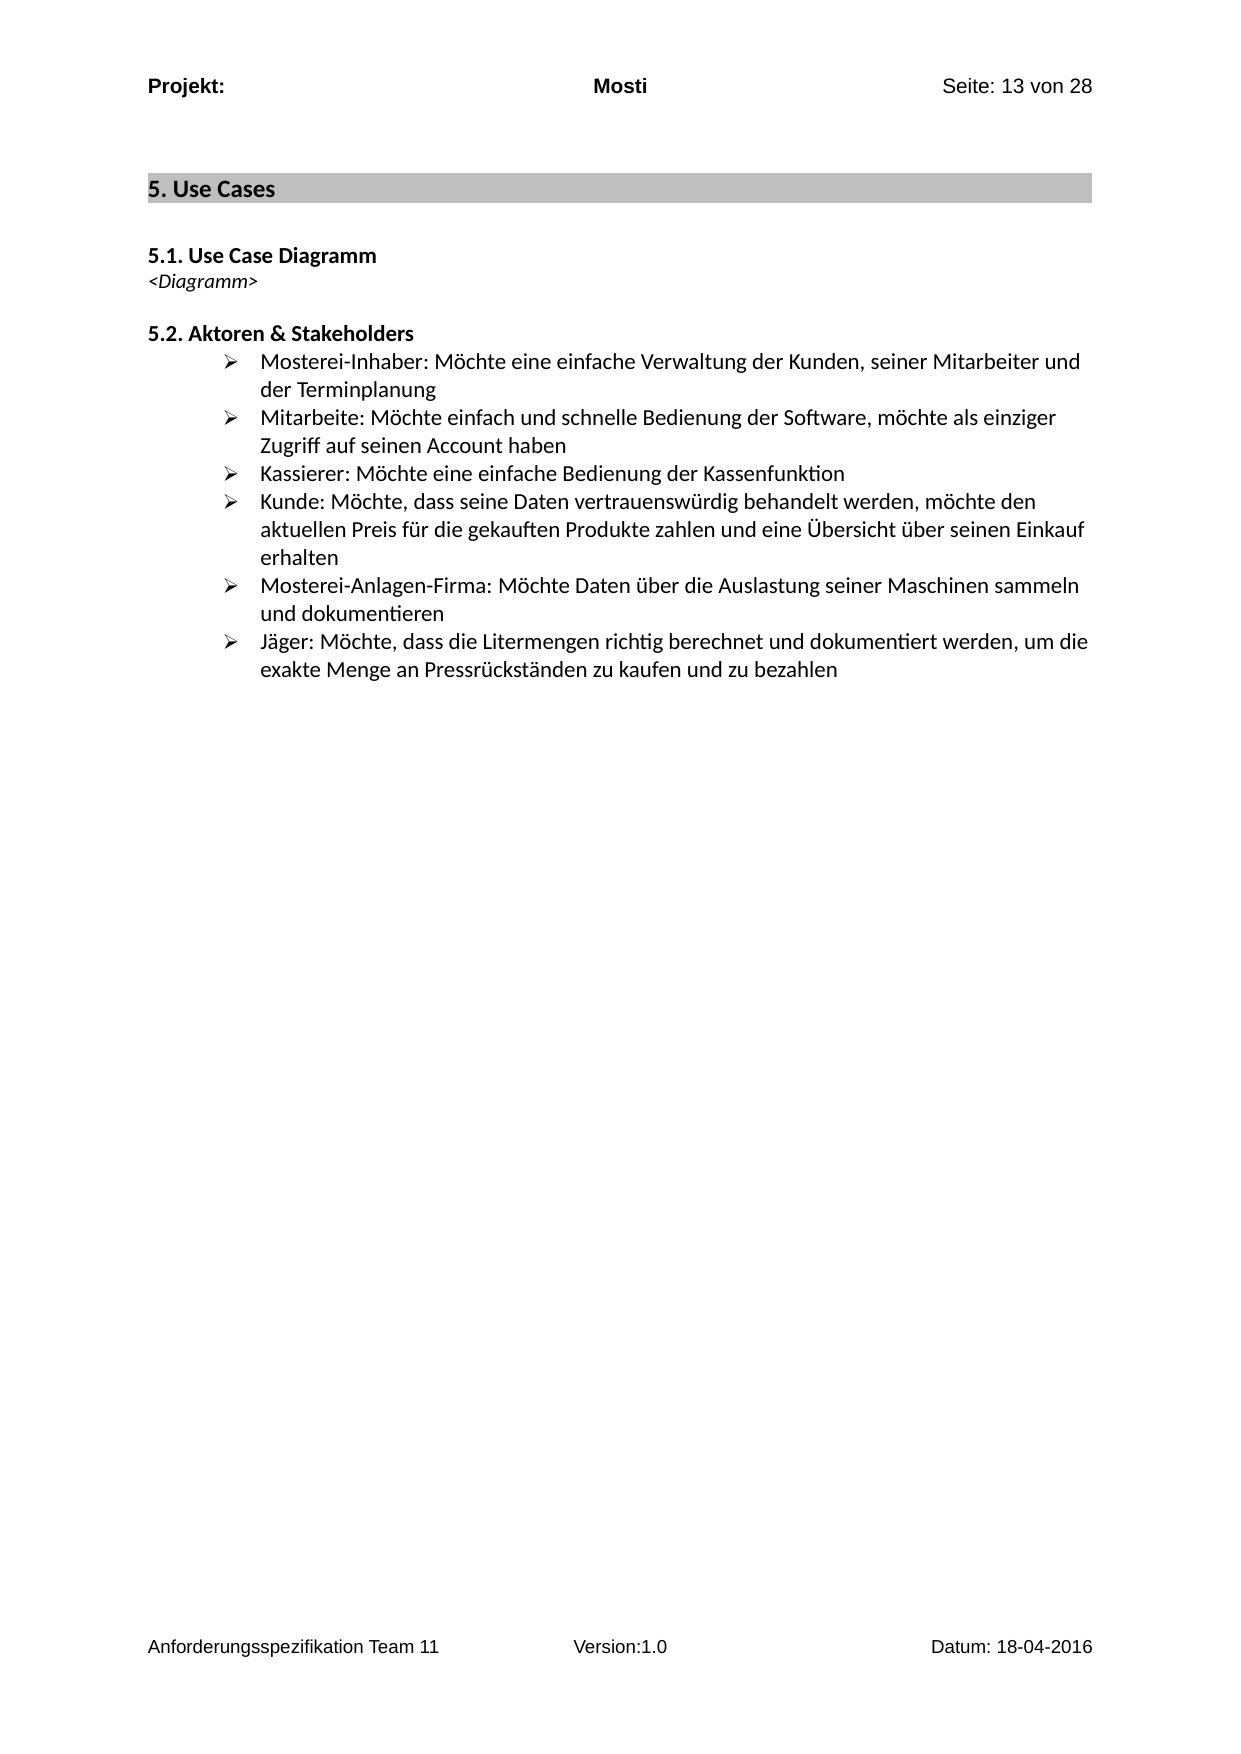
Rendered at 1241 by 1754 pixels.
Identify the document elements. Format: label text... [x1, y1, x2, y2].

list Mitarbeite: Möchte einfach und schnelle Bedienung der Software, möchte als einziger Zugriff auf seinen Account haben [223, 403, 1092, 459]
list Kassierer: Möchte eine einfache Bedienung der Kassenfunktion [223, 459, 1092, 487]
list Mosterei-Anlagen-Firma: Möchte Daten über die Auslastung seiner Maschinen sammeln und dokumentieren [223, 571, 1092, 627]
list Jäger: Möchte, dass die Litermengen richtig berechnet und dokumentiert werden, um die exakte Menge an Pressrückständen zu kaufen und zu bezahlen [223, 627, 1092, 683]
subtitle 5.1. Use Case Diagramm [148, 241, 1092, 269]
subtitle 5.2. Aktoren & Stakeholders [148, 319, 1092, 347]
list Kunde: Möchte, dass seine Daten vertrauenswürdig behandelt werden, möchte den aktuellen Preis für die gekauften Produkte zahlen und eine Übersicht über seinen Einkauf erhalten [223, 487, 1092, 571]
subtitle 5. Use Cases [148, 173, 1092, 203]
list Mosterei-Inhaber: Möchte eine einfache Verwaltung der Kunden, seiner Mitarbeiter und der Terminplanung [223, 347, 1092, 403]
text <Diagramm> [148, 269, 1092, 294]
